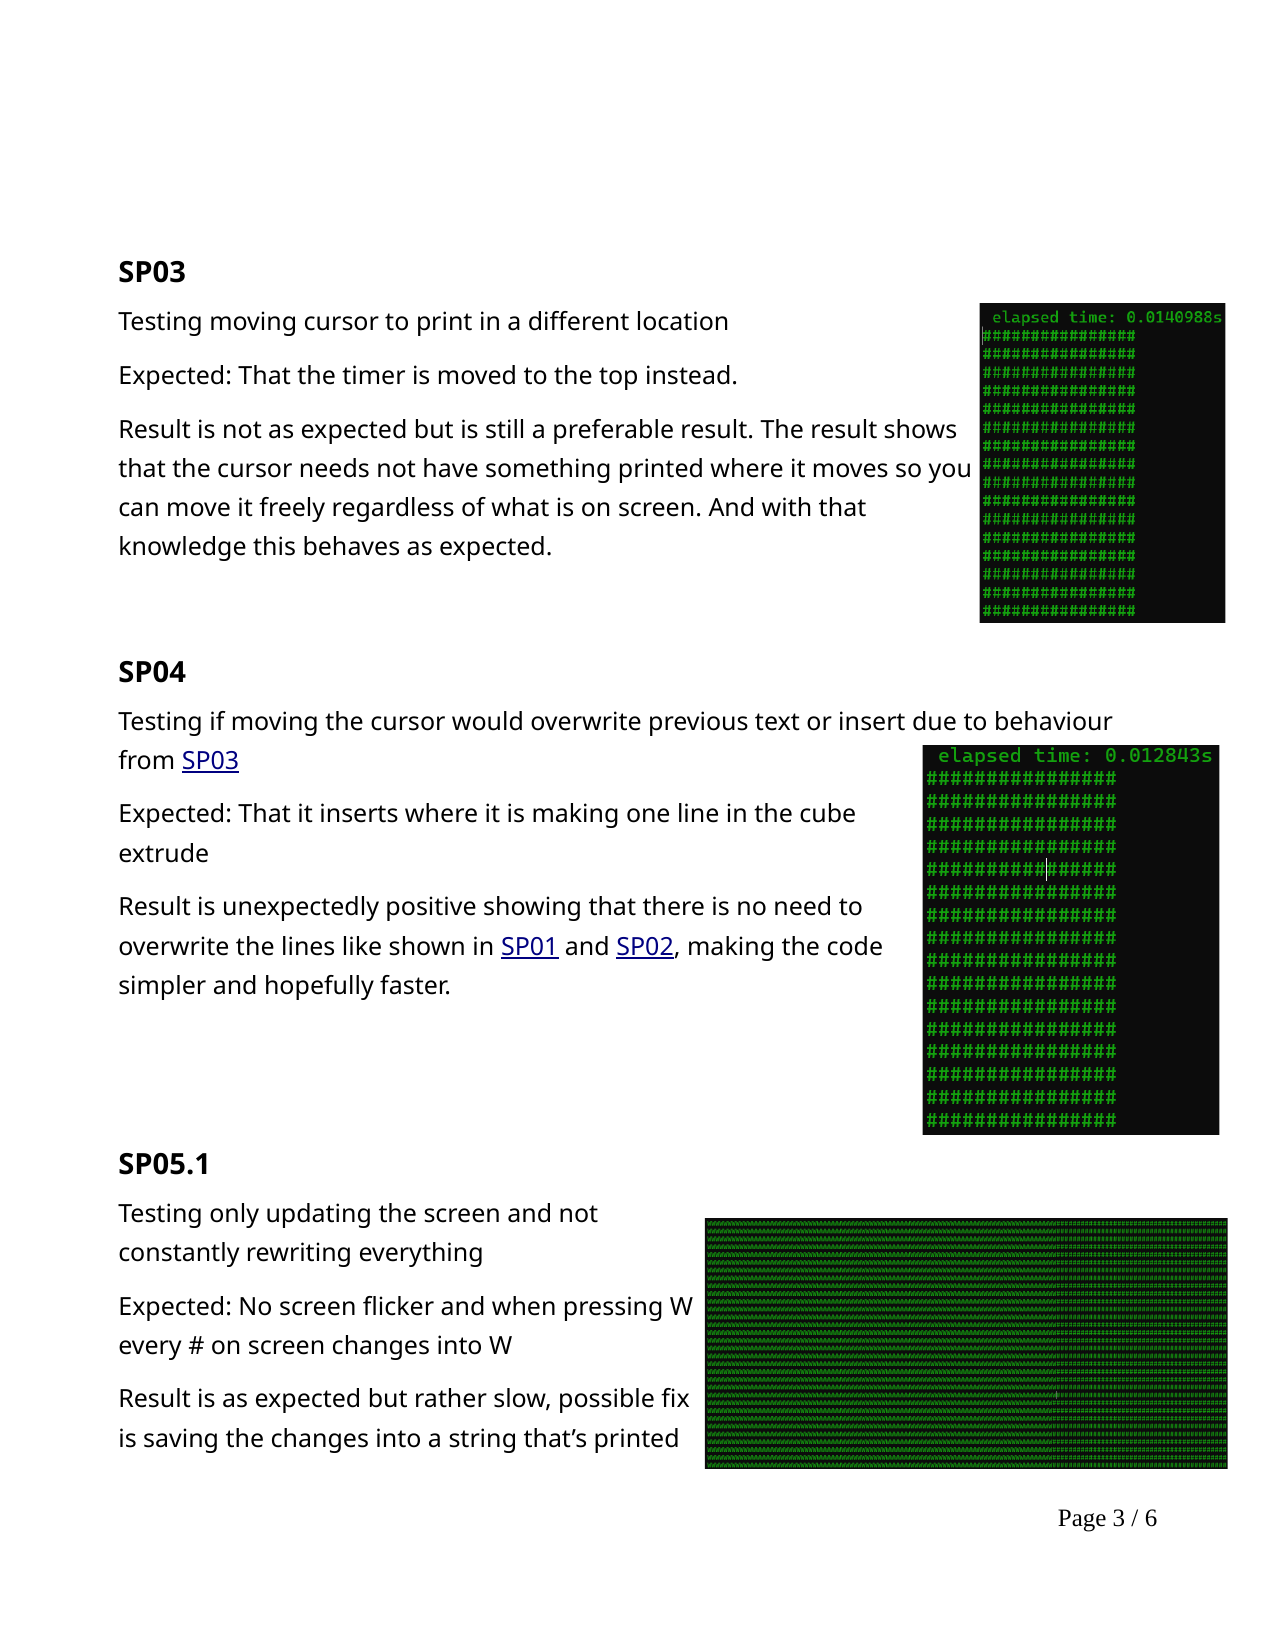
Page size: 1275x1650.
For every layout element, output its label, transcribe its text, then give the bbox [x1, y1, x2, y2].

text Expected: No screen flicker and when pressing W every # on screen changes into W [118, 1288, 704, 1361]
picture [922, 745, 1220, 1135]
picture [979, 303, 1226, 623]
text Testing if moving the cursor would overwrite previous text or insert due to behaviour from SP03 [118, 703, 1157, 776]
subtitle SP04 [118, 651, 1157, 691]
subtitle SP05.1 [118, 1143, 1157, 1183]
text Expected: That the timer is moved to the top instead. [118, 358, 979, 392]
text Expected: That it inserts where it is making one line in the cube extrude [118, 796, 922, 869]
text Testing moving cursor to print in a different location [118, 304, 979, 338]
text Result is as expected but rather slow, possible fix is saving the changes into a string that’s printed [118, 1381, 704, 1454]
text Result is unexpectedly positive showing that there is no need to overwrite the lines like shown in SP01 and SP02, making the code simpler and hopefully faster. [118, 889, 922, 1001]
text Testing only updating the screen and not constantly rewriting everything [118, 1195, 1157, 1268]
subtitle SP03 [118, 252, 1157, 291]
picture [704, 1218, 1228, 1469]
text Result is not as expected but is still a preferable result. The result shows that the cursor needs not have something printed where it moves so you can move it freely regardless of what is on screen. And with that knowledge this behaves as expected. [118, 411, 979, 563]
